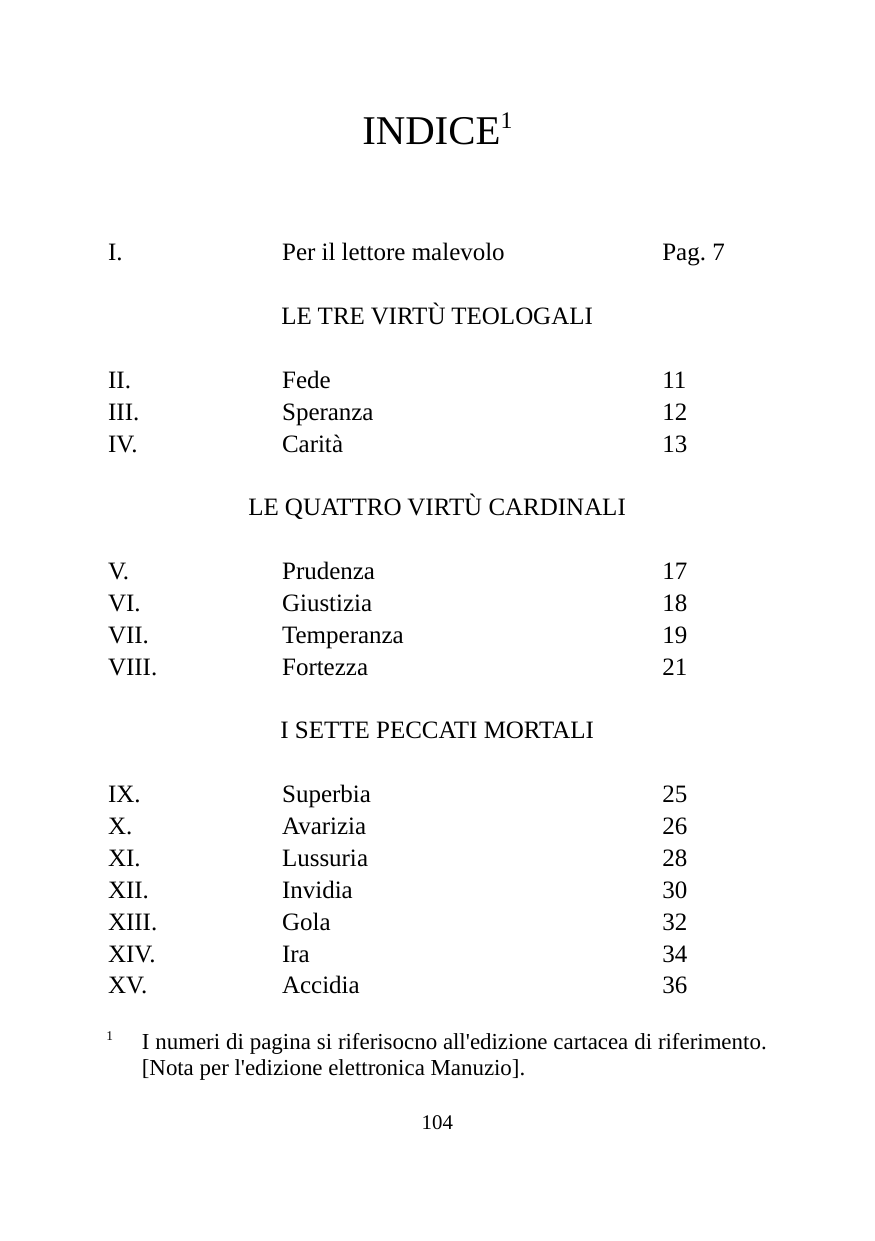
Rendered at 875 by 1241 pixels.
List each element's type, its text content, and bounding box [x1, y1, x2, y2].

table_cell 34 [661, 937, 768, 969]
table_cell 26 [661, 810, 768, 842]
table_cell III. [106, 395, 280, 427]
table_cell [106, 459, 280, 491]
table_cell I SETTE PECCATI MORTALI [106, 714, 768, 746]
table_cell VIII. [106, 650, 280, 682]
table_header Pag. 7 [661, 236, 768, 268]
table_cell II. [106, 364, 280, 395]
table_cell [106, 682, 280, 714]
table_cell Accidia [280, 969, 661, 1001]
table_cell Lussuria [280, 842, 661, 873]
table_cell 32 [661, 905, 768, 937]
table_cell XIV. [106, 937, 280, 969]
table_cell VII. [106, 619, 280, 650]
table_cell 11 [661, 364, 768, 395]
table_cell Gola [280, 905, 661, 937]
table_cell IV. [106, 427, 280, 459]
table_cell [280, 268, 661, 300]
table_cell XV. [106, 969, 280, 1001]
table_cell 21 [661, 650, 768, 682]
table_cell LE QUATTRO VIRTÙ CARDINALI [106, 491, 768, 523]
table_cell Carità [280, 427, 661, 459]
table_header Per il lettore malevolo [280, 236, 661, 268]
table_cell Avarizia [280, 810, 661, 842]
table_cell [661, 682, 768, 714]
table_cell 12 [661, 395, 768, 427]
table_cell [280, 746, 661, 778]
table_cell 13 [661, 427, 768, 459]
table_cell Speranza [280, 395, 661, 427]
table_cell [106, 746, 280, 778]
table_cell Ira [280, 937, 661, 969]
table_cell VI. [106, 587, 280, 618]
table_cell [280, 682, 661, 714]
table_cell 25 [661, 778, 768, 810]
table_cell X. [106, 810, 280, 842]
table_cell Prudenza [280, 555, 661, 587]
table_header I. [106, 236, 280, 268]
table_cell 36 [661, 969, 768, 1001]
subtitle INDICE [106, 106, 768, 153]
table_cell [661, 459, 768, 491]
table_cell XIII. [106, 905, 280, 937]
table_cell IX. [106, 778, 280, 810]
table_cell [280, 459, 661, 491]
table_cell XII. [106, 874, 280, 905]
table_cell 28 [661, 842, 768, 873]
table_cell [661, 268, 768, 300]
table_cell Fede [280, 364, 661, 395]
table_cell Invidia [280, 874, 661, 905]
table_cell [106, 332, 280, 363]
table_cell [106, 268, 280, 300]
table_cell [661, 332, 768, 363]
table_cell LE TRE VIRTÙ TEOLOGALI [106, 300, 768, 332]
table_cell Fortezza [280, 650, 661, 682]
table_cell Giustizia [280, 587, 661, 618]
text I numeri di pagina si riferisocno all'edizione cartacea di riferimento. [Nota per l'edizione elettronica Manuzio]. [106, 1028, 768, 1080]
table_cell XI. [106, 842, 280, 873]
table_cell [661, 746, 768, 778]
table_cell [661, 523, 768, 555]
table_cell [106, 523, 280, 555]
table_cell 17 [661, 555, 768, 587]
table_cell [280, 332, 661, 363]
table_cell 18 [661, 587, 768, 618]
table_cell Superbia [280, 778, 661, 810]
table_cell 19 [661, 619, 768, 650]
table_cell V. [106, 555, 280, 587]
table_cell Temperanza [280, 619, 661, 650]
table_cell [280, 523, 661, 555]
table_cell 30 [661, 874, 768, 905]
